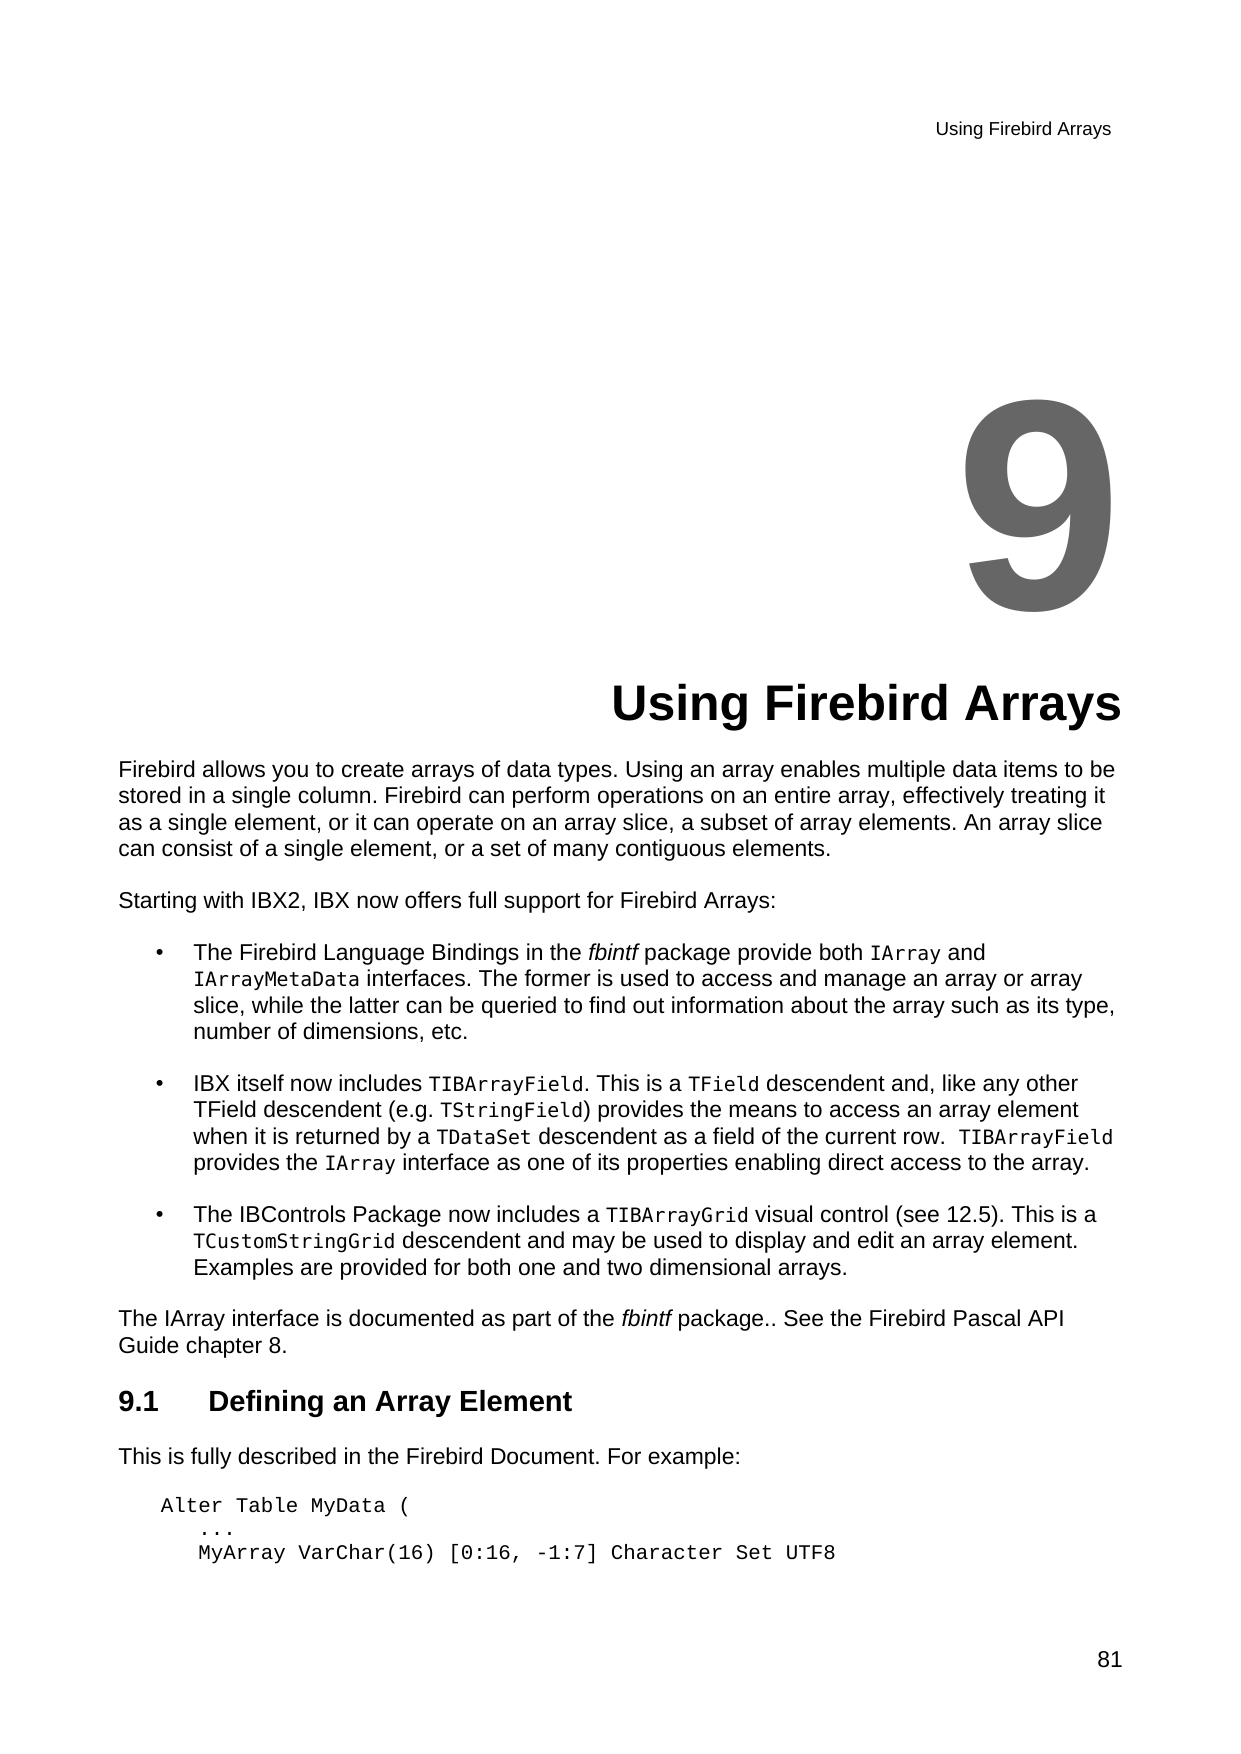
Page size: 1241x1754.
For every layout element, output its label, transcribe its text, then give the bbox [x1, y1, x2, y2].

text This is fully described in the Firebird Document. For example: [118, 1443, 1122, 1469]
list The Firebird Language Bindings in the fbintf package provide both IArray and IArrayMetaData interfaces. The former is used to access and manage an array or array slice, while the latter can be queried to find out information about the array such as its type, number of dimensions, etc. [156, 939, 1122, 1044]
text ... [148, 1518, 1122, 1542]
text MyArray VarChar(16) [0:16, -1:7] Character Set UTF8 [148, 1542, 1122, 1566]
text The IArray interface is documented as part of the fbintf package.. See the Firebird Pascal API Guide chapter 8. [118, 1305, 1122, 1358]
subtitle Defining an Array Element [118, 1384, 1122, 1417]
text Starting with IBX2, IBX now offers full support for Firebird Arrays: [118, 887, 1122, 913]
text Firebird allows you to create arrays of data types. Using an array enables multiple data items to be stored in a single column. Firebird can perform operations on an entire array, effectively treating it as a single element, or it can operate on an array slice, a subset of array elements. An array slice can consist of a single element, or a set of many contiguous elements. [118, 756, 1122, 862]
list The IBControls Package now includes a TIBArrayGrid visual control (see 12.5). This is a TCustomStringGrid descendent and may be used to display and edit an array element. Examples are provided for both one and two dimensional arrays. [156, 1201, 1122, 1280]
subtitle Using Firebird Arrays [81, 328, 1122, 731]
text Alter Table MyData ( [148, 1494, 1122, 1518]
list IBX itself now includes TIBArrayField. This is a TField descendent and, like any other TField descendent (e.g. TStringField) provides the means to access an array element when it is returned by a TDataSet descendent as a field of the current row. TIBArrayField provides the IArray interface as one of its properties enabling direct access to the array. [156, 1070, 1122, 1175]
